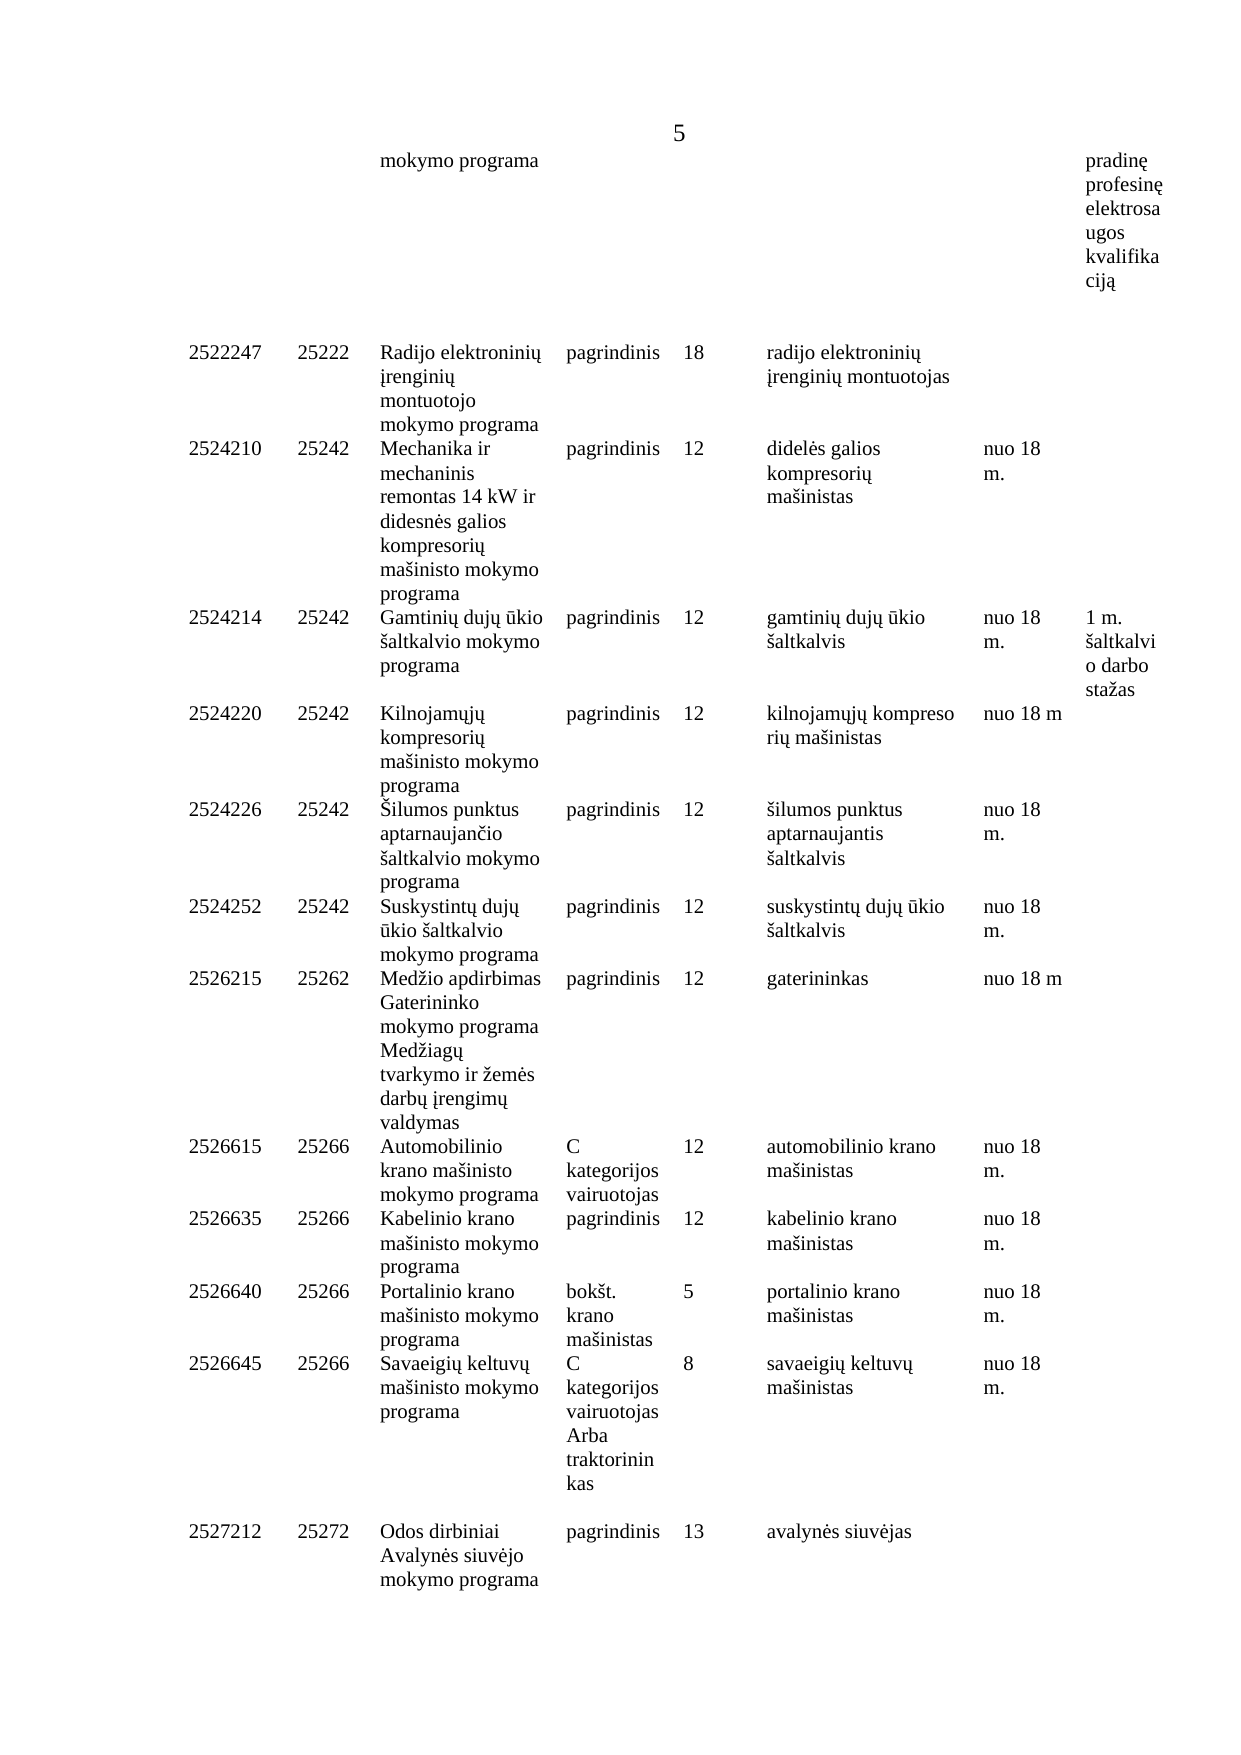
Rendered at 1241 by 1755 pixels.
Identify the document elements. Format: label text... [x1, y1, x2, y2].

table_cell Suskystintų dujų ūkio šaltkalvio mokymo programa [369, 894, 555, 966]
table_cell nuo 18 m. [972, 797, 1074, 893]
table_cell 25242 [286, 797, 368, 893]
table_cell pradinę profesinę elektrosaugos kvalifikaciją [1074, 148, 1176, 292]
table_cell Medžio apdirbimas Gaterininko mokymo programa Medžiagų tvarkymo ir žemės darbų įrengimų valdymas [369, 966, 555, 1134]
table_cell nuo 18 m. [972, 436, 1074, 605]
table_cell [286, 316, 368, 340]
table_cell [1176, 1279, 1186, 1351]
table_cell Kabelinio krano mašinisto mokymo programa [369, 1206, 555, 1278]
table_cell [286, 148, 368, 292]
table_cell [1186, 292, 1204, 316]
table_cell 25222 [286, 340, 368, 436]
table_cell [1074, 340, 1176, 436]
table_cell [369, 292, 555, 316]
table_cell [1186, 966, 1204, 1134]
table_cell gamtinių dujų ūkio šaltkalvis [755, 605, 972, 701]
table_cell [672, 1495, 755, 1519]
table_cell 2522247 [177, 340, 286, 436]
table_cell pagrindinis [555, 701, 672, 797]
table_cell kilnojamųjų kompreso rių mašinistas [755, 701, 972, 797]
table_cell pagrindinis [555, 797, 672, 893]
table_cell [972, 148, 1074, 292]
table_cell portalinio krano mašinistas [755, 1279, 972, 1351]
table_cell Odos dirbiniai Avalynės siuvėjo mokymo programa [369, 1519, 555, 1591]
table_cell [1176, 797, 1186, 893]
table_cell [1176, 1351, 1186, 1495]
table_cell [1186, 316, 1204, 340]
table_cell 12 [672, 701, 755, 797]
table_cell nuo 18 m. [972, 1279, 1074, 1351]
table_cell [1074, 316, 1176, 340]
table_cell pagrindinis [555, 340, 672, 436]
table_cell nuo 18 m. [972, 1134, 1074, 1206]
table_cell 2524226 [177, 797, 286, 893]
table_cell C kategorijos vairuotojas [555, 1134, 672, 1206]
table_cell [1176, 1206, 1186, 1278]
table_cell [1186, 1351, 1204, 1495]
table_cell [555, 316, 672, 340]
table_cell 2526615 [177, 1134, 286, 1206]
table_cell [1074, 436, 1176, 605]
table_cell 12 [672, 605, 755, 701]
table_cell 18 [672, 340, 755, 436]
table_cell 8 [672, 1351, 755, 1495]
table_cell [1186, 436, 1204, 605]
table_cell 25266 [286, 1279, 368, 1351]
table_cell [1176, 340, 1186, 436]
table_cell [1186, 1134, 1204, 1206]
table_cell [286, 292, 368, 316]
table_cell [1176, 701, 1186, 797]
table_cell [1186, 1519, 1204, 1591]
table_cell [1176, 605, 1186, 701]
table_cell [1176, 966, 1186, 1134]
table_cell [1176, 292, 1186, 316]
table_cell 1 m. šaltkalvio darbo stažas [1074, 605, 1176, 701]
table_cell nuo 18 m. [972, 894, 1074, 966]
table_cell [1186, 1495, 1204, 1519]
table_cell [1074, 1495, 1176, 1519]
table_cell 25272 [286, 1519, 368, 1591]
table_cell [672, 316, 755, 340]
table_cell [555, 1495, 672, 1519]
table_cell 25242 [286, 894, 368, 966]
table_cell [1186, 340, 1204, 436]
table_cell 2524210 [177, 436, 286, 605]
table_cell bokšt. krano mašinistas [555, 1279, 672, 1351]
table_cell [1176, 894, 1186, 966]
table_cell 25266 [286, 1134, 368, 1206]
table_cell [1176, 1134, 1186, 1206]
table_cell [1186, 797, 1204, 893]
table_cell automobilinio krano mašinistas [755, 1134, 972, 1206]
table_cell [1186, 1206, 1204, 1278]
table_cell [177, 1495, 286, 1519]
table_cell šilumos punktus aptarnaujantis šaltkalvis [755, 797, 972, 893]
table_cell 2526215 [177, 966, 286, 1134]
table_cell Savaeigių keltuvų mašinisto mokymo programa [369, 1351, 555, 1495]
table_cell nuo 18 m. [972, 1206, 1074, 1278]
table_cell [1074, 1206, 1176, 1278]
table_cell [177, 292, 286, 316]
table_cell pagrindinis [555, 605, 672, 701]
table_cell mokymo programa [369, 148, 555, 292]
table_cell [755, 292, 972, 316]
table_cell 2524214 [177, 605, 286, 701]
table_cell [972, 292, 1074, 316]
table_cell [369, 316, 555, 340]
table_cell [1074, 292, 1176, 316]
table_cell savaeigių keltuvų mašinistas [755, 1351, 972, 1495]
table_cell [286, 1495, 368, 1519]
table_cell [555, 292, 672, 316]
table_cell [972, 1519, 1074, 1591]
table_cell 2526635 [177, 1206, 286, 1278]
table_cell [972, 316, 1074, 340]
table_cell [555, 148, 672, 292]
table_cell C kategorijos vairuotojas Arba traktorininkas [555, 1351, 672, 1495]
table_cell 2526645 [177, 1351, 286, 1495]
table_cell Automobilinio krano mašinisto mokymo programa [369, 1134, 555, 1206]
table_cell [1074, 1134, 1176, 1206]
table_cell [1176, 1519, 1186, 1591]
table_cell [177, 316, 286, 340]
table_cell 12 [672, 894, 755, 966]
table_cell 12 [672, 1134, 755, 1206]
table_cell 25242 [286, 701, 368, 797]
table_cell 25242 [286, 436, 368, 605]
table_cell nuo 18 m. [972, 1351, 1074, 1495]
table_cell pagrindinis [555, 1519, 672, 1591]
table_cell pagrindinis [555, 894, 672, 966]
table_cell 2526640 [177, 1279, 286, 1351]
table_cell [1186, 1279, 1204, 1351]
table_cell Radijo elektroninių įrenginių montuotojo mokymo programa [369, 340, 555, 436]
table_cell [1074, 894, 1176, 966]
table_cell [1074, 966, 1176, 1134]
table_cell pagrindinis [555, 966, 672, 1134]
table_cell Mechanika ir mechaninis remontas 14 kW ir didesnės galios kompresorių mašinisto mokymo programa [369, 436, 555, 605]
table_cell 2524220 [177, 701, 286, 797]
table_cell [1176, 436, 1186, 605]
table_cell 2527212 [177, 1519, 286, 1591]
table_cell [1074, 1351, 1176, 1495]
table_cell 25242 [286, 605, 368, 701]
table_cell nuo 18 m [972, 701, 1074, 797]
table_cell 25266 [286, 1351, 368, 1495]
table_cell [1176, 1495, 1186, 1519]
table_cell Gamtinių dujų ūkio šaltkalvio mokymo programa [369, 605, 555, 701]
table_cell avalynės siuvėjas [755, 1519, 972, 1591]
table_cell [755, 1495, 972, 1519]
table_cell radijo elektroninių įrenginių montuotojas [755, 340, 972, 436]
table_cell [1074, 701, 1176, 797]
table_cell [672, 148, 755, 292]
table_cell [369, 1495, 555, 1519]
table_cell nuo 18 m. [972, 605, 1074, 701]
table_cell [1074, 1519, 1176, 1591]
table_cell 13 [672, 1519, 755, 1591]
table_cell [177, 148, 286, 292]
table_cell 12 [672, 797, 755, 893]
table_cell nuo 18 m [972, 966, 1074, 1134]
table_cell gaterininkas [755, 966, 972, 1134]
table_cell kabelinio krano mašinistas [755, 1206, 972, 1278]
table_cell [672, 292, 755, 316]
table_cell 12 [672, 966, 755, 1134]
table_cell [755, 148, 972, 292]
table_cell pagrindinis [555, 1206, 672, 1278]
table_cell 12 [672, 1206, 755, 1278]
table_cell pagrindinis [555, 436, 672, 605]
table_cell suskystintų dujų ūkio šaltkalvis [755, 894, 972, 966]
table_cell [1176, 148, 1186, 292]
table_cell Šilumos punktus aptarnaujančio šaltkalvio mokymo programa [369, 797, 555, 893]
table_cell [1186, 605, 1204, 701]
table_cell 5 [672, 1279, 755, 1351]
table_cell 25266 [286, 1206, 368, 1278]
table_cell Kilnojamųjų kompresorių mašinisto mokymo programa [369, 701, 555, 797]
table_cell [972, 1495, 1074, 1519]
table_cell [1186, 701, 1204, 797]
table_cell 25262 [286, 966, 368, 1134]
table_cell [1186, 148, 1204, 292]
table_cell 12 [672, 436, 755, 605]
table_cell [1186, 894, 1204, 966]
table_cell didelės galios kompresorių mašinistas [755, 436, 972, 605]
table_cell [1074, 797, 1176, 893]
table_cell [755, 316, 972, 340]
table_cell [1074, 1279, 1176, 1351]
table_cell [1176, 316, 1186, 340]
table_cell Portalinio krano mašinisto mokymo programa [369, 1279, 555, 1351]
table_cell 2524252 [177, 894, 286, 966]
table_cell [972, 340, 1074, 436]
